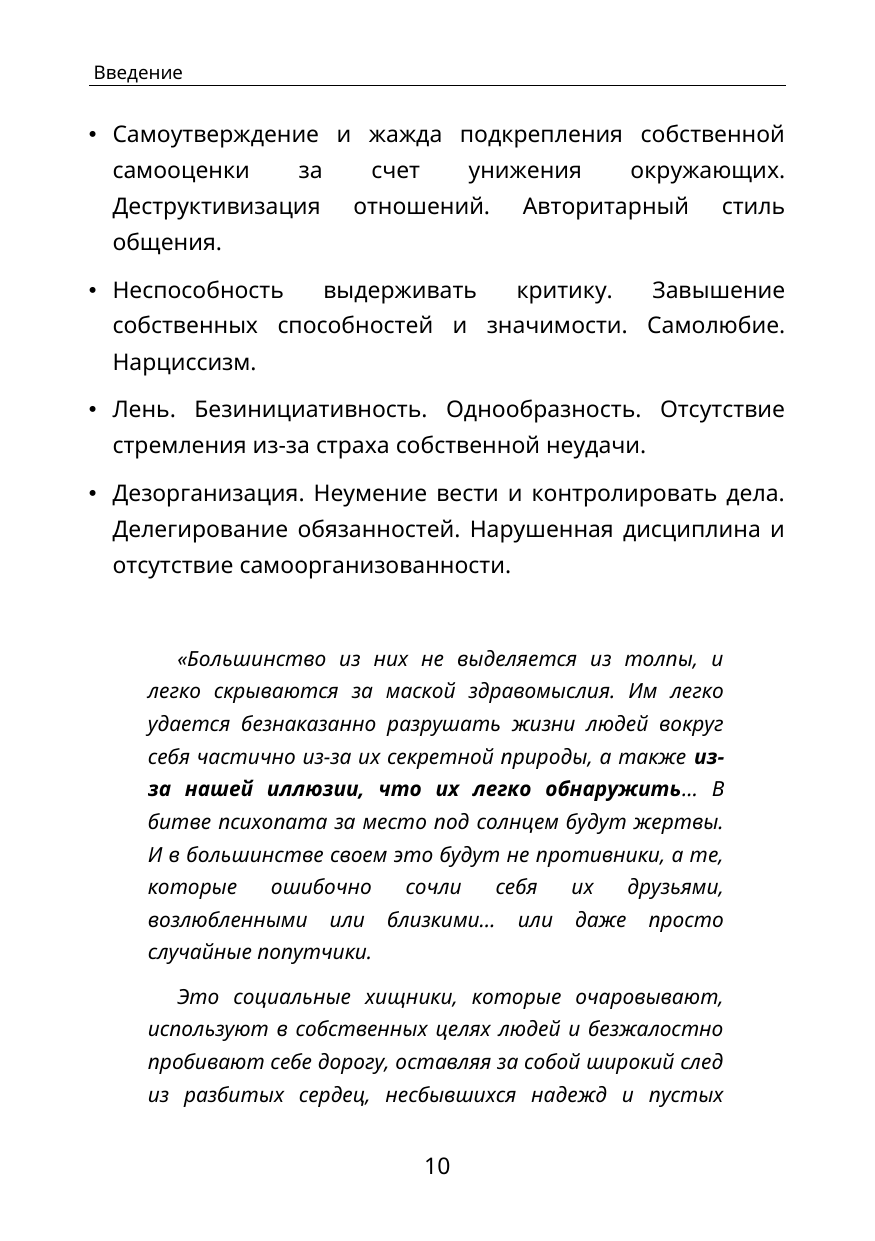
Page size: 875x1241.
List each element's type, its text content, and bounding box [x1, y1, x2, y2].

text «Большинство из них не выделяется из толпы, и легко скрываются за маской здравомыслия. Им легко удается безнаказанно разрушать жизни людей вокруг себя частично из-за их секретной природы, а также из-за нашей иллюзии, что их легко обнаружить… В битве психопата за место под солнцем будут жертвы. И в большинстве своем это будут не противники, а те, которые ошибочно сочли себя их друзьями, возлюбленными или близкими… или даже просто случайные попутчики. [148, 644, 726, 966]
text Это социальные хищники, которые очаровывают, используют в собственных целях людей и безжалостно пробивают себе дорогу, оставляя за собой широкий след из разбитых сердец, несбывшихся надежд и пустых [148, 982, 726, 1108]
list Лень. Безинициативность. Однообразность. Отсутствие стремления из-за страха собственной неудачи. [88, 393, 786, 460]
list Дезорганизация. Неумение вести и контролировать дела. Делегирование обязанностей. Нарушенная дисциплина и отсутствие самоорганизованности. [88, 477, 786, 580]
list Самоутверждение и жажда подкрепления собственной самооценки за счет унижения окружающих. Деструктивизация отношений. Авторитарный стиль общения. [88, 118, 786, 257]
list Неспособность выдерживать критику. Завышение собственных способностей и значимости. Самолюбие. Нарциссизм. [88, 273, 786, 377]
